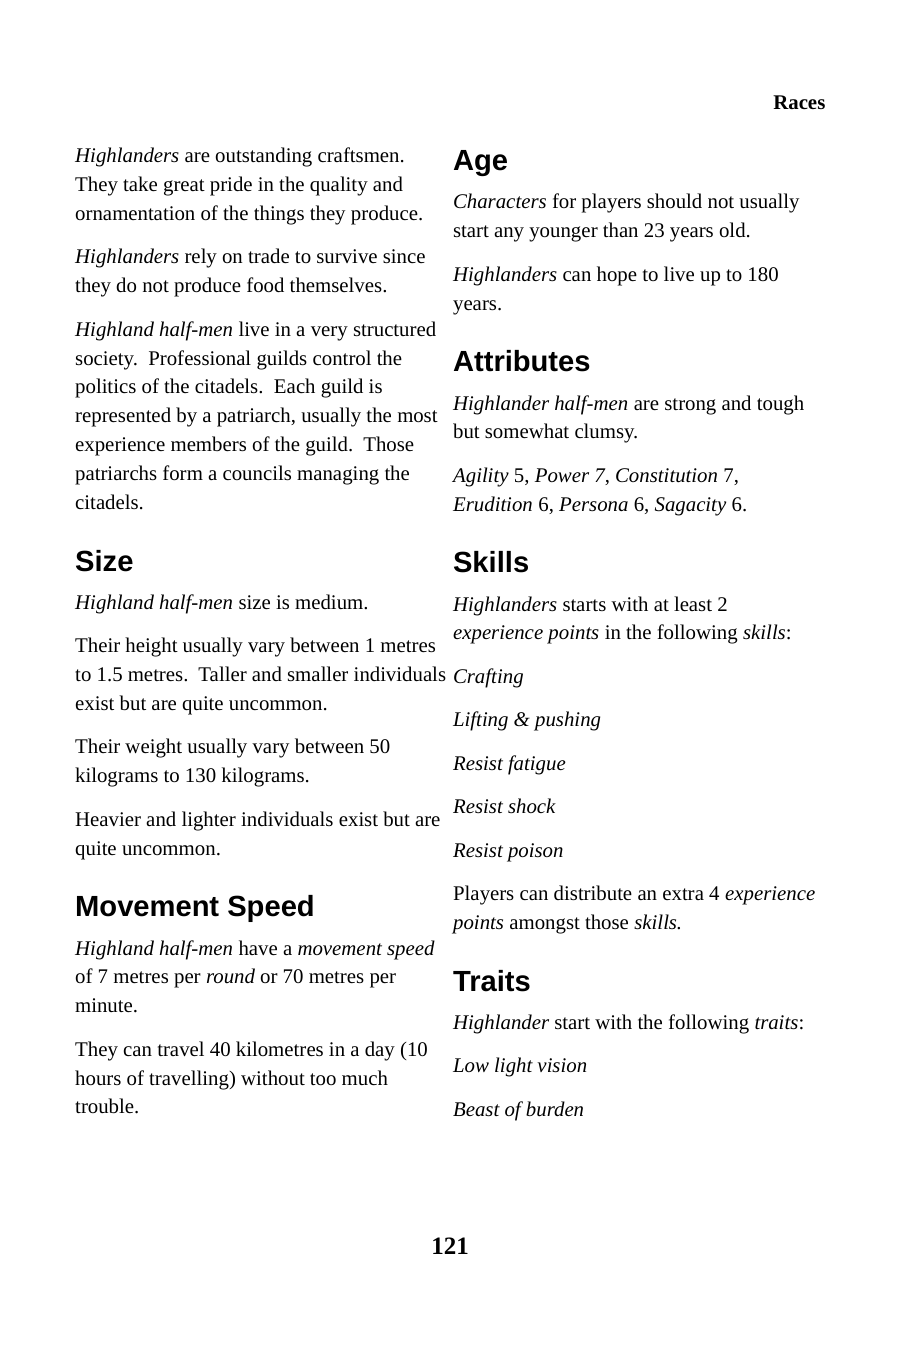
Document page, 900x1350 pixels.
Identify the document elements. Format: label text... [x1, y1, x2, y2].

text Highland half-men have a movement speed of 7 metres per round or 70 metres per minute. [75, 935, 447, 1017]
text Highlander start with the following traits: [453, 1010, 825, 1034]
text Heavier and lighter individuals exist but are quite uncommon. [75, 807, 447, 859]
text Agility 5, Power 7, Constitution 7, Erudition 6, Persona 6, Sagacity 6. [453, 463, 825, 516]
subtitle Movement Speed [75, 889, 447, 923]
subtitle Traits [453, 964, 825, 997]
text Characters for players should not usually start any younger than 23 years old. [453, 189, 825, 242]
text Resist poison [453, 837, 825, 862]
subtitle Size [75, 544, 447, 577]
text They can travel 40 kilometres in a day (10 hours of travelling) without too much trouble. [75, 1037, 447, 1118]
subtitle Age [453, 143, 825, 177]
text Resist shock [453, 794, 825, 818]
text Highlanders can hope to live up to 180 years. [453, 262, 825, 314]
text Resist fatigue [453, 751, 825, 775]
text Highlanders rely on trade to survive since they do not produce food themselves. [75, 244, 447, 297]
text Lifting & pushing [453, 707, 825, 731]
text Players can distribute an extra 4 experience points amongst those skills. [453, 881, 825, 934]
text Crafting [453, 664, 825, 688]
text Highlanders starts with at least 2 experience points in the following skills: [453, 591, 825, 644]
text Highlanders are outstanding craftsmen. They take great pride in the quality and ornamentation of the things they produce. [75, 143, 447, 225]
text Their height usually vary between 1 metres to 1.5 metres. Taller and smaller individuals exist but are quite uncommon. [75, 633, 447, 715]
text Highland half-men size is medium. [75, 590, 447, 614]
text Beast of burden [453, 1097, 825, 1121]
subtitle Skills [453, 545, 825, 579]
text Low light vision [453, 1053, 825, 1077]
text Highland half-men live in a very structured society. Professional guilds control the politics of the citadels. Each guild is represented by a patriarch, usually the most experience members of the guild. Those patriarchs form a councils managing the citadels. [75, 317, 447, 514]
text Their weight usually vary between 50 kilograms to 130 kilograms. [75, 734, 447, 787]
subtitle Attributes [453, 344, 825, 378]
text Highlander half-men are strong and tough but somewhat clumsy. [453, 390, 825, 443]
